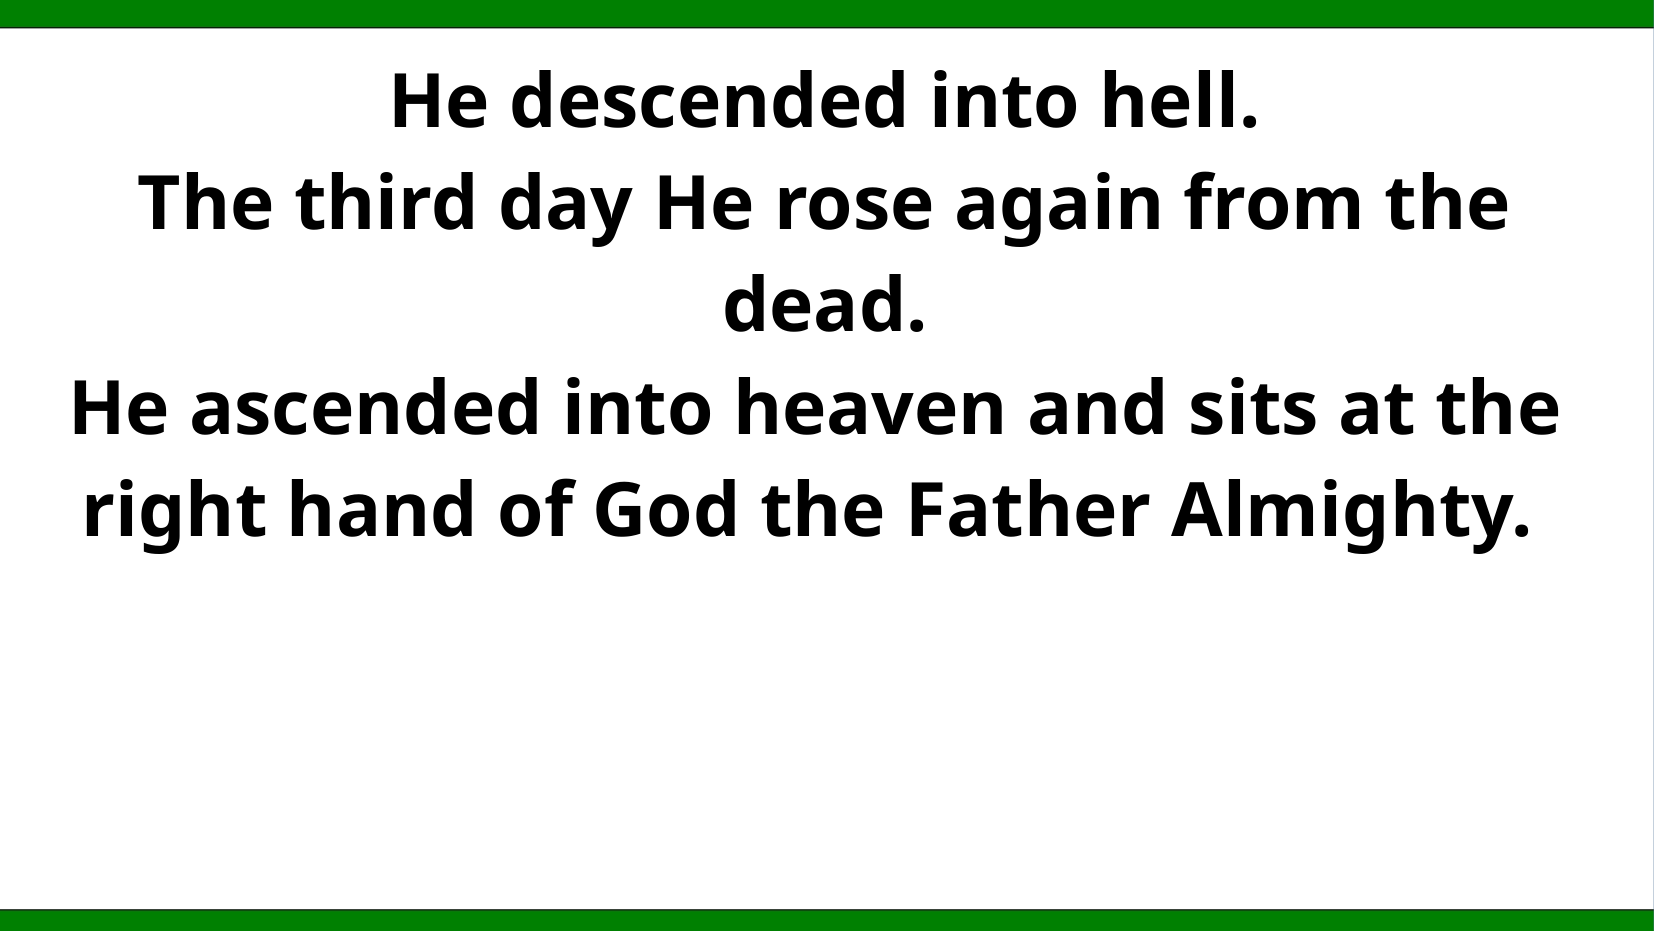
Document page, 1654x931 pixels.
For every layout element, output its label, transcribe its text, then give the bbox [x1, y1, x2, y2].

picture [0, 0, 1654, 931]
text_box He descended into hell. The third day He rose again from the dead. He ascended into heaven and sits at the right hand of God the Father Almighty. [45, 39, 1606, 466]
